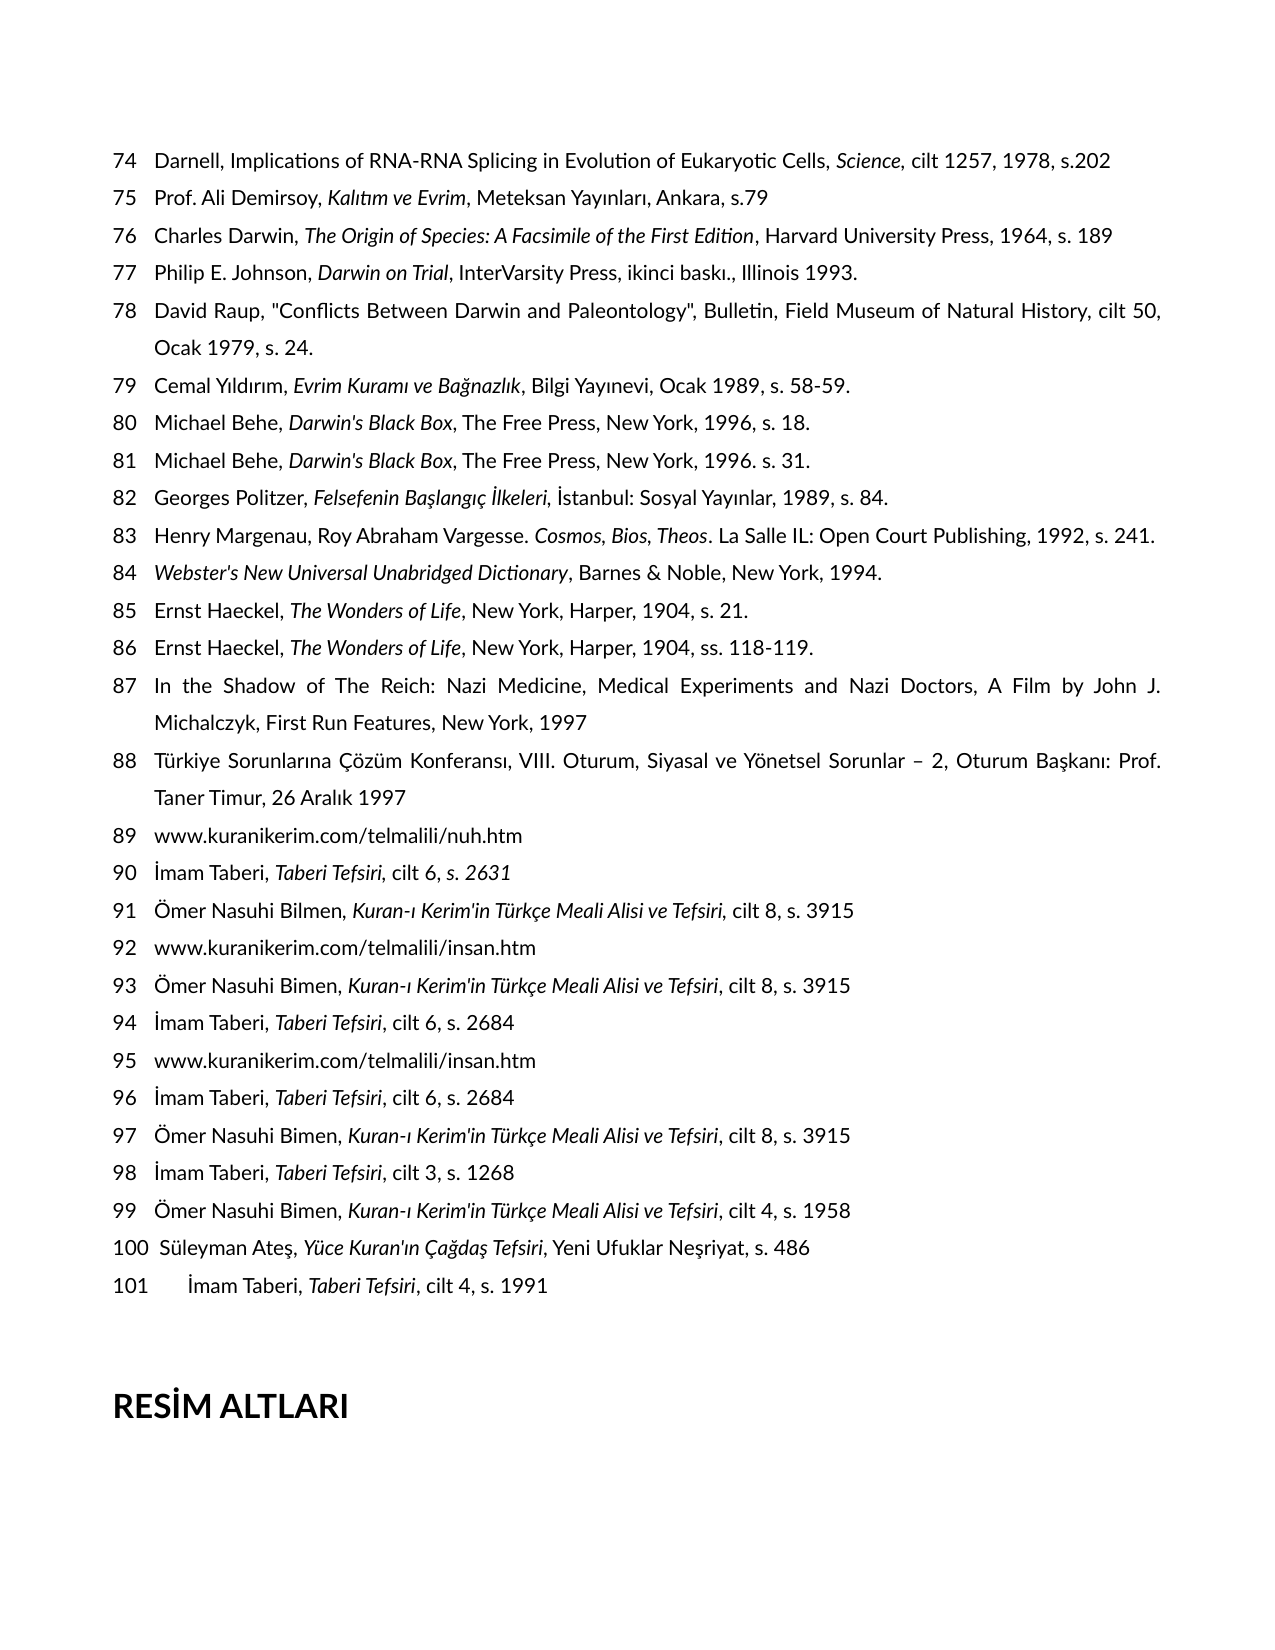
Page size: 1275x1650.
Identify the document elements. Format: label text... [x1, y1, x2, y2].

text 96 İmam Taberi, Taberi Tefsiri, cilt 6, s. 2684 [112, 1085, 1162, 1110]
text 86 Ernst Haeckel, The Wonders of Life, New York, Harper, 1904, ss. 118-119. [112, 635, 1162, 660]
text 100 Süleyman Ateş, Yüce Kuran'ın Çağdaş Tefsiri, Yeni Ufuklar Neşriyat, s. 486 [112, 1235, 1162, 1260]
text 84 Webster's New Universal Unabridged Dictionary, Barnes & Noble, New York, 1994. [112, 560, 1162, 585]
text 75 Prof. Ali Demirsoy, Kalıtım ve Evrim, Meteksan Yayınları, Ankara, s.79 [112, 185, 1162, 210]
text 95 www.kuranikerim.com/telmalili/insan.htm [112, 1048, 1162, 1073]
text 78 David Raup, "Conflicts Between Darwin and Paleontology", Bulletin, Field Museum of Natural History, cilt 50, Ocak 1979, s. 24. [112, 298, 1162, 360]
text 87 In the Shadow of The Reich: Nazi Medicine, Medical Experiments and Nazi Doctors, A Film by John J. Michalczyk, First Run Features, New York, 1997 [112, 673, 1162, 735]
text 91 Ömer Nasuhi Bilmen, Kuran-ı Kerim'in Türkçe Meali Alisi ve Tefsiri, cilt 8, s. 3915 [112, 898, 1162, 923]
text 89 www.kuranikerim.com/telmalili/nuh.htm [112, 823, 1162, 848]
text 80 Michael Behe, Darwin's Black Box, The Free Press, New York, 1996, s. 18. [112, 410, 1162, 435]
text 76 Charles Darwin, The Origin of Species: A Facsimile of the First Edition, Harvard University Press, 1964, s. 189 [112, 223, 1162, 248]
text 98 İmam Taberi, Taberi Tefsiri, cilt 3, s. 1268 [112, 1160, 1162, 1185]
text 93 Ömer Nasuhi Bimen, Kuran-ı Kerim'in Türkçe Meali Alisi ve Tefsiri, cilt 8, s. 3915 [112, 973, 1162, 998]
text 94 İmam Taberi, Taberi Tefsiri, cilt 6, s. 2684 [112, 1010, 1162, 1035]
text 82 Georges Politzer, Felsefenin Başlangıç İlkeleri, İstanbul: Sosyal Yayınlar, 1989, s. 84. [112, 485, 1162, 510]
text 99 Ömer Nasuhi Bimen, Kuran-ı Kerim'in Türkçe Meali Alisi ve Tefsiri, cilt 4, s. 1958 [112, 1198, 1162, 1223]
text 81 Michael Behe, Darwin's Black Box, The Free Press, New York, 1996. s. 31. [112, 448, 1162, 473]
text RESİM ALTLARI# [112, 1385, 1162, 1425]
text 77 Philip E. Johnson, Darwin on Trial, InterVarsity Press, ikinci baskı., Illinois 1993. [112, 260, 1162, 285]
text 88 Türkiye Sorunlarına Çözüm Konferansı, VIII. Oturum, Siyasal ve Yönetsel Sorunlar – 2, Oturum Başkanı: Prof. Taner Timur, 26 Aralık 1997 [112, 748, 1162, 810]
text 90 İmam Taberi, Taberi Tefsiri, cilt 6, s. 2631 [112, 860, 1162, 885]
text 79 Cemal Yıldırım, Evrim Kuramı ve Bağnazlık, Bilgi Yayınevi, Ocak 1989, s. 58-59. [112, 373, 1162, 398]
text 74 Darnell, Implications of RNA-RNA Splicing in Evolution of Eukaryotic Cells, Science, cilt 1257, 1978, s.202 [112, 148, 1162, 173]
text 85 Ernst Haeckel, The Wonders of Life, New York, Harper, 1904, s. 21. [112, 598, 1162, 623]
text 101 İmam Taberi, Taberi Tefsiri, cilt 4, s. 1991 [112, 1273, 1162, 1298]
text 92 www.kuranikerim.com/telmalili/insan.htm [112, 935, 1162, 960]
text 97 Ömer Nasuhi Bimen, Kuran-ı Kerim'in Türkçe Meali Alisi ve Tefsiri, cilt 8, s. 3915 [112, 1123, 1162, 1148]
text 83 Henry Margenau, Roy Abraham Vargesse. Cosmos, Bios, Theos. La Salle IL: Open Court Publishing, 1992, s. 241. [112, 523, 1162, 548]
